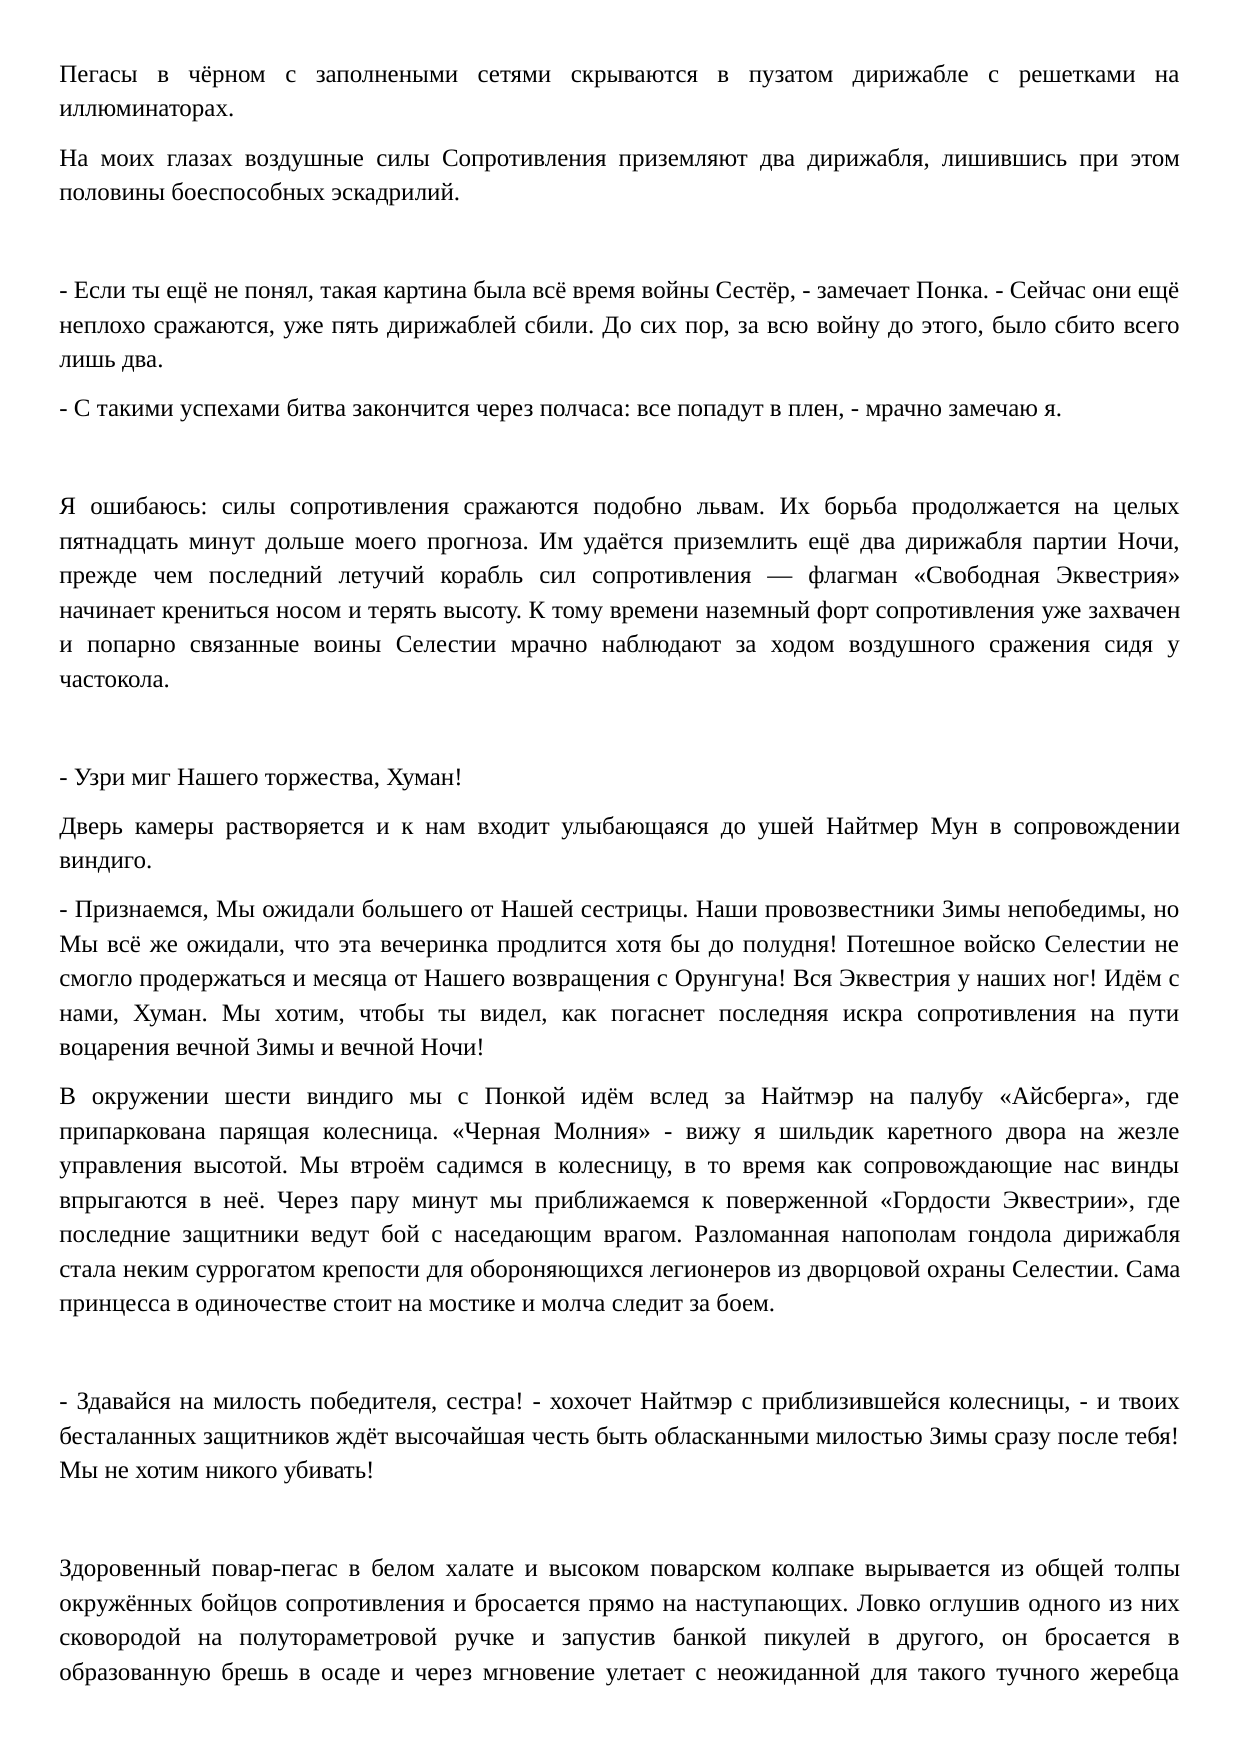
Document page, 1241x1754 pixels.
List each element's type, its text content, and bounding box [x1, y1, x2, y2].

text Здоровенный повар-пегас в белом халате и высоком поварском колпаке вырывается из общей толпы окружённых бойцов сопротивления и бросается прямо на наступающих. Ловко оглушив одного из них сковородой на полутораметровой ручке и запустив банкой пикулей в другого, он бросается в образованную брешь в осаде и через мгновение улетает с неожиданной для такого тучного жеребца [59, 1553, 1181, 1686]
text - Узри миг Нашего торжества, Хуман! [59, 762, 1181, 791]
text На моих глазах воздушные силы Сопротивления приземляют два дирижабля, лишившись при этом половины боеспособных эскадрилий. [59, 143, 1181, 206]
text - С такими успехами битва закончится через полчаса: все попадут в плен, - мрачно замечаю я. [59, 393, 1181, 422]
text - Признаемся, Мы ожидали большего от Нашей сестрицы. Наши провозвестники Зимы непобедимы, но Мы всё же ожидали, что эта вечеринка продлится хотя бы до полудня! Потешное войско Селестии не смогло продержаться и месяца от Нашего возвращения с Орунгуна! Вся Эквестрия у наших ног! Идём с нами, Хуман. Мы хотим, чтобы ты видел, как погаснет последняя искра сопротивления на пути воцарения вечной Зимы и вечной Ночи! [59, 894, 1181, 1061]
text Пегасы в чёрном с заполнеными сетями скрываются в пузатом дирижабле с решетками на иллюминаторах. [59, 59, 1181, 122]
text - Здавайся на милость победителя, сестра! - хохочет Найтмэр с приблизившейся колесницы, - и твоих бесталанных защитников ждёт высочайшая честь быть обласканными милостью Зимы сразу после тебя! Мы не хотим никого убивать! [59, 1386, 1181, 1484]
text Я ошибаюсь: силы сопротивления сражаются подобно львам. Их борьба продолжается на целых пятнадцать минут дольше моего прогноза. Им удаётся приземлить ещё два дирижабля партии Ночи, прежде чем последний летучий корабль сил сопротивления — флагман «Свободная Эквестрия» начинает крениться носом и терять высоту. К тому времени наземный форт сопротивления уже захвачен и попарно связанные воины Селестии мрачно наблюдают за ходом воздушного сражения сидя у частокола. [59, 491, 1181, 692]
text Дверь камеры растворяется и к нам входит улыбающаяся до ушей Найтмер Мун в сопровождении виндиго. [59, 811, 1181, 874]
text - Если ты ещё не понял, такая картина была всё время войны Сестёр, - замечает Понка. - Сейчас они ещё неплохо сражаются, уже пять дирижаблей сбили. До сих пор, за всю войну до этого, было сбито всего лишь два. [59, 275, 1181, 373]
text В окружении шести виндиго мы с Понкой идём вслед за Найтмэр на палубу «Айсберга», где припаркована парящая колесница. «Черная Молния» - вижу я шильдик каретного двора на жезле управления высотой. Мы втроём садимся в колесницу, в то время как сопровождающие нас винды впрыгаются в неё. Через пару минут мы приближаемся к поверженной «Гордости Эквестрии», где последние защитники ведут бой с наседающим врагом. Разломанная напополам гондола дирижабля стала неким суррогатом крепости для обороняющихся легионеров из дворцовой охраны Селестии. Сама принцесса в одиночестве стоит на мостике и молча следит за боем. [59, 1081, 1181, 1317]
